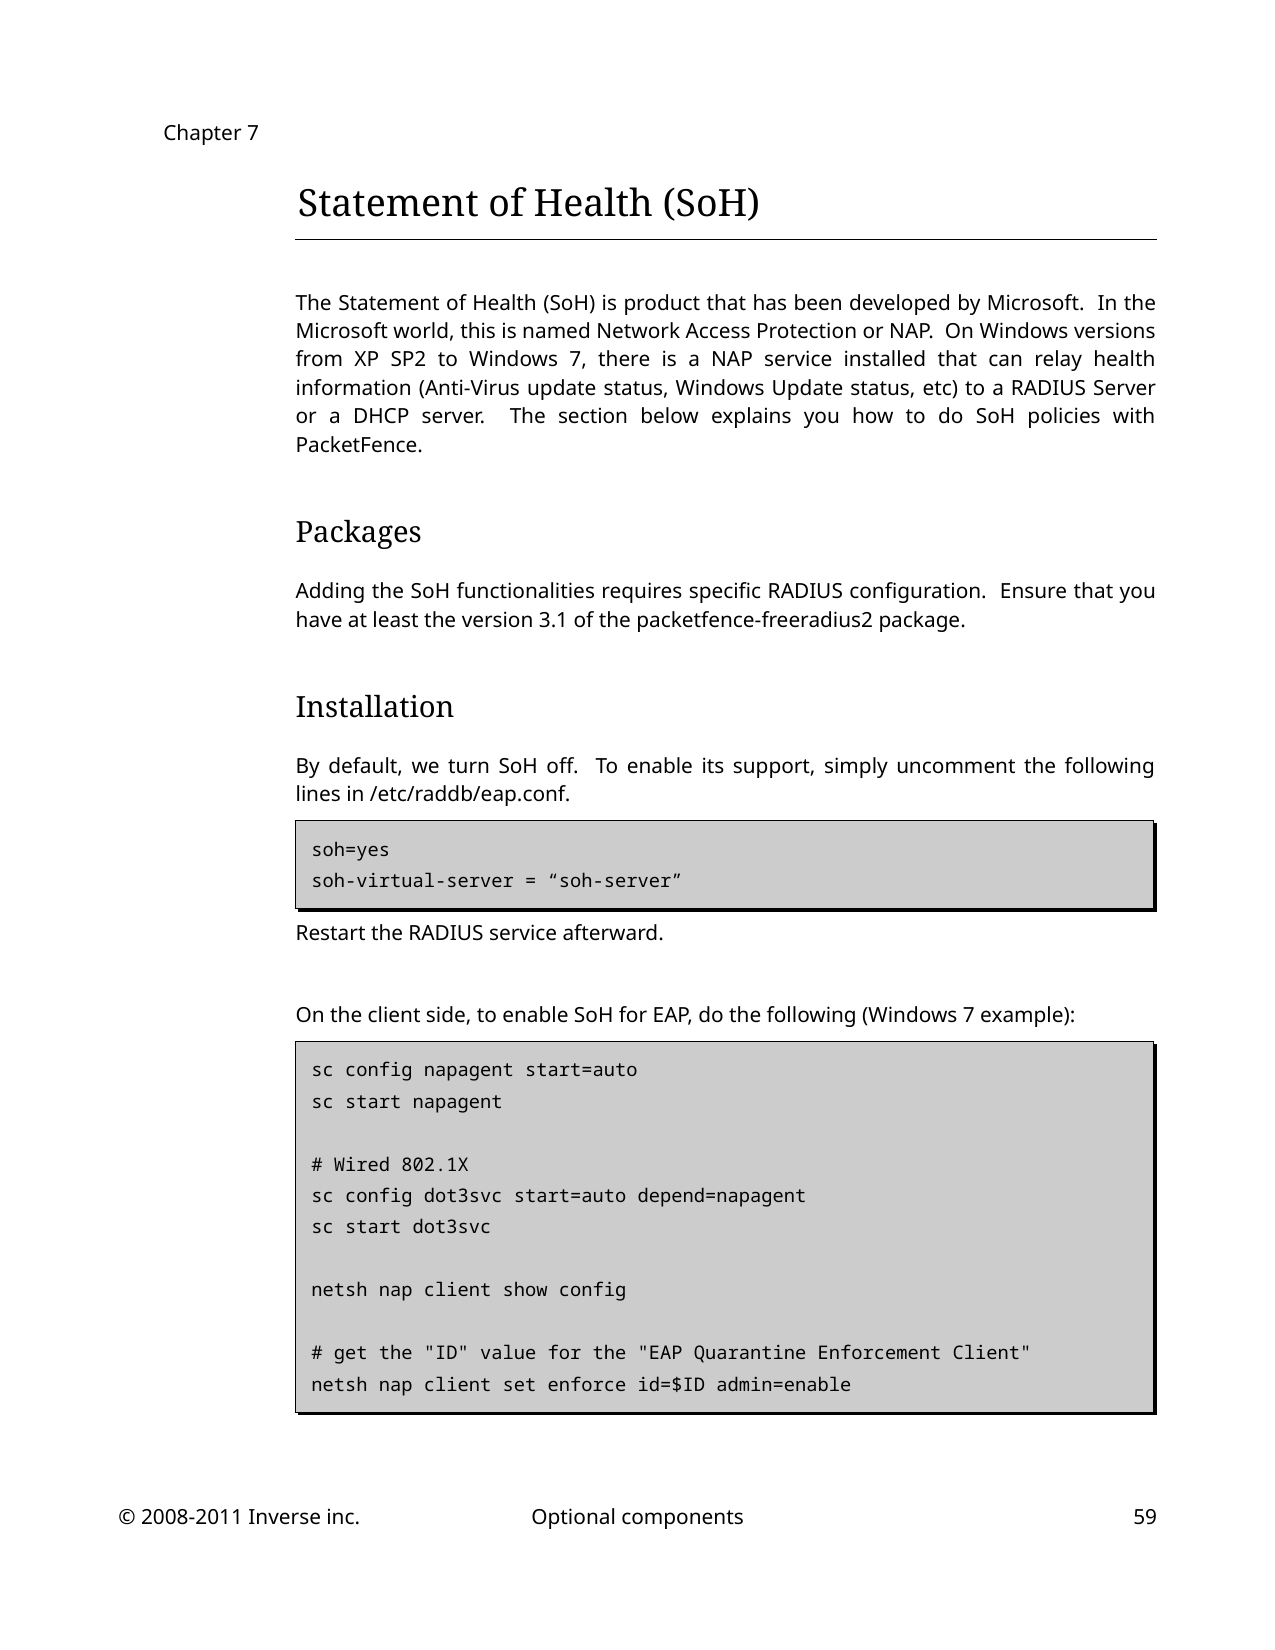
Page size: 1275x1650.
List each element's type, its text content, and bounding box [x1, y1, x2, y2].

subtitle Packages [295, 512, 1157, 551]
text # Wired 802.1X [296, 1135, 1153, 1167]
subtitle Installation [295, 687, 1157, 726]
text On the client side, to enable SoH for EAP, do the following (Windows 7 example): [295, 1000, 1157, 1028]
text netsh nap client show config [296, 1261, 1153, 1292]
text soh-virtual-server = “soh-server” [296, 852, 1153, 908]
text soh=yes [296, 821, 1153, 852]
text sc start napagent [296, 1072, 1153, 1104]
text The Statement of Health (SoH) is product that has been developed by Microsoft. In the Microsoft world, this is named Network Access Protection or NAP. On Windows versions from XP SP2 to Windows 7, there is a NAP service installed that can relay health information (Anti-Virus update status, Windows Update status, etc) to a RADIUS Server or a DHCP server. The section below explains you how to do SoH policies with PacketFence. [295, 288, 1157, 458]
text By default, we turn SoH off. To enable its support, simply uncomment the following lines in /etc/raddb/eap.conf. [295, 751, 1157, 808]
text Restart the RADIUS service afterward. [295, 918, 1157, 946]
text # get the "ID" value for the "EAP Quarantine Enforcement Client" [296, 1324, 1153, 1355]
text Adding the SoH functionalities requires specific RADIUS configuration. Ensure that you have at least the version 3.1 of the packetfence-freeradius2 package. [295, 576, 1157, 633]
text netsh nap client set enforce id=$ID admin=enable [296, 1355, 1153, 1412]
subtitle Statement of Health (SoH) [295, 176, 1157, 239]
text sc start dot3svc [296, 1198, 1153, 1229]
text sc config dot3svc start=auto depend=napagent [296, 1167, 1153, 1198]
text sc config napagent start=auto [296, 1042, 1153, 1072]
